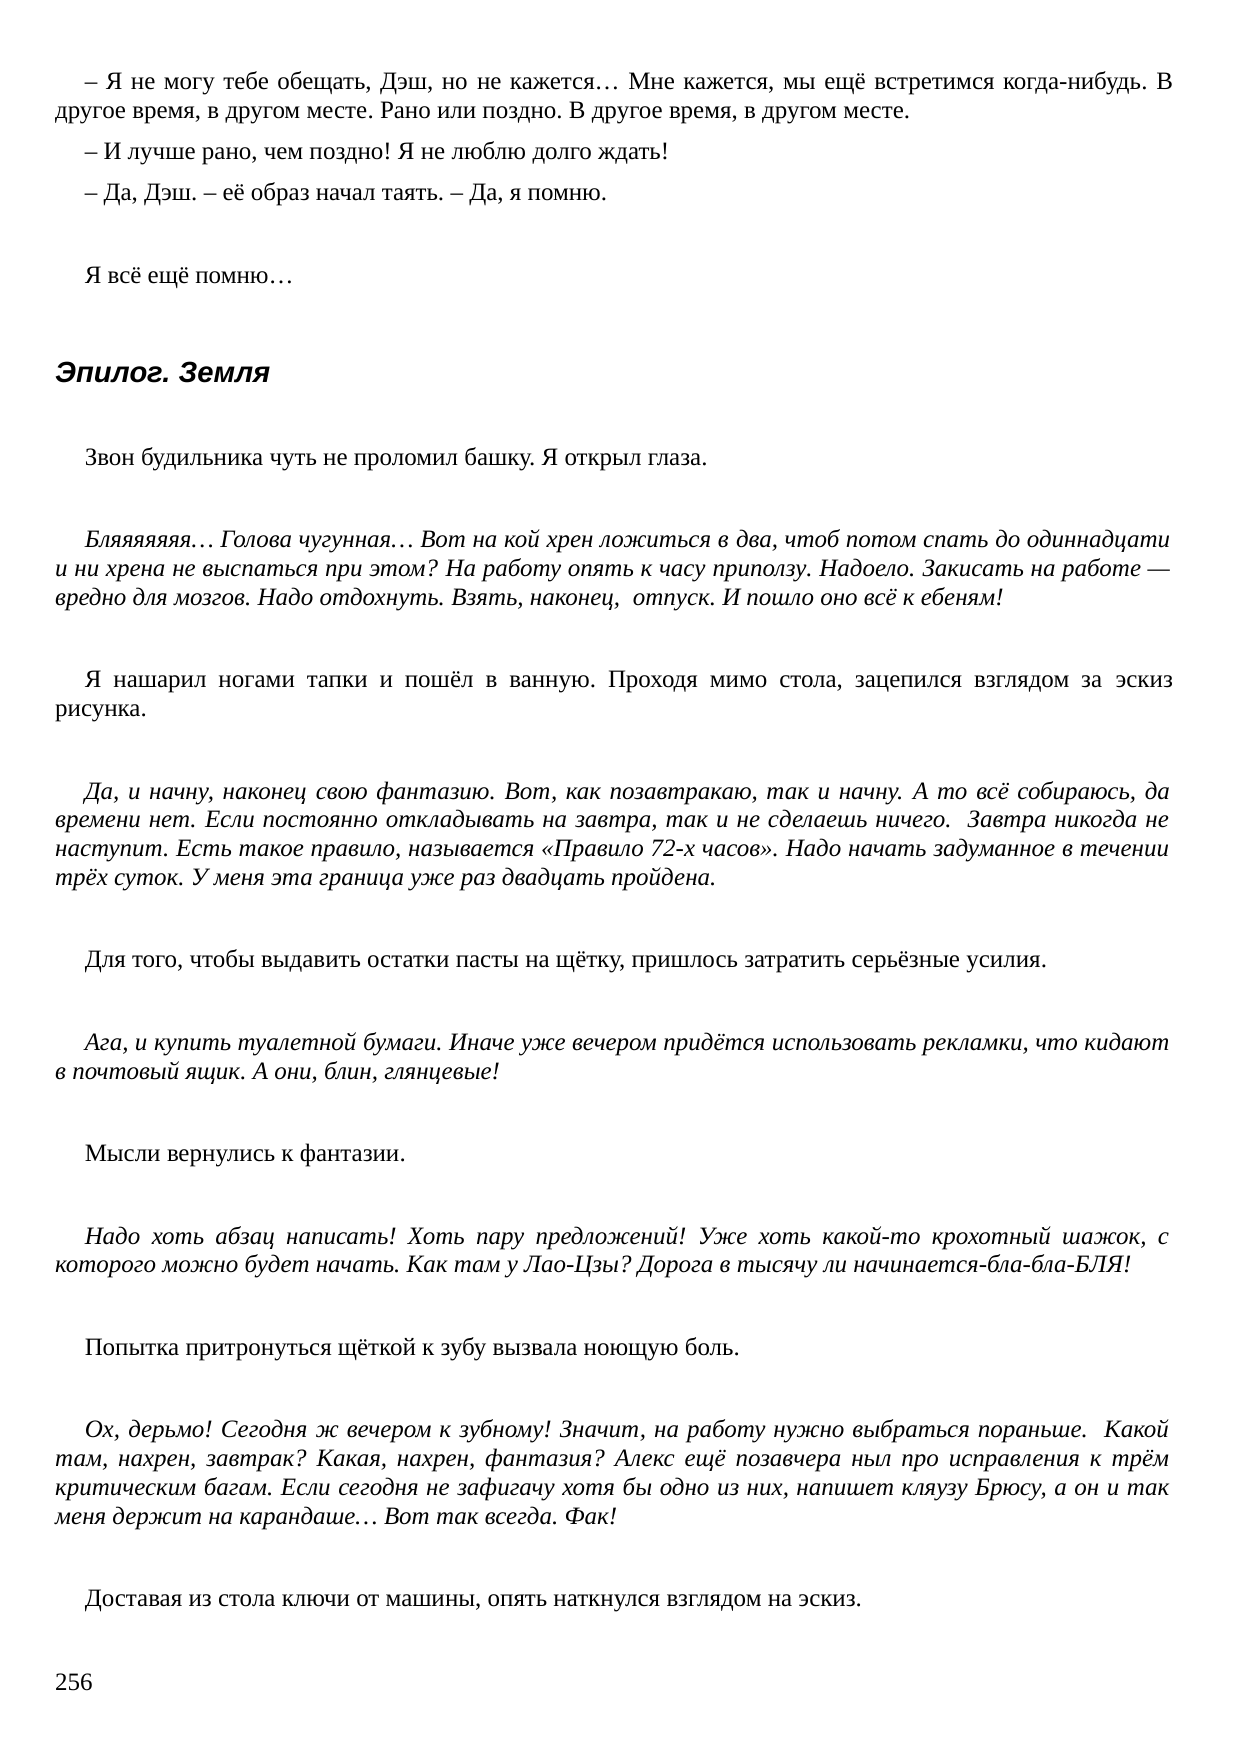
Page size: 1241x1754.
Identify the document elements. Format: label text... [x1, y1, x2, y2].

text Надо хоть абзац написать! Хоть пару предложений! Уже хоть какой-то крохотный шажок, с которого можно будет начать. Как там у Лао-Цзы? Дорога в тысячу ли начинается-бла-бла-БЛЯ! [55, 1221, 1173, 1278]
text Попытка притронуться щёткой к зубу вызвала ноющую боль. [55, 1332, 1173, 1361]
text Бляяяяяяя… Голова чугунная… Вот на кой хрен ложиться в два, чтоб потом спать до одиннадцати и ни хрена не выспаться при этом? На работу опять к часу приползу. Надоело. Закисать на работе — вредно для мозгов. Надо отдохнуть. Взять, наконец, отпуск. И пошло оно всё к ебеням! [55, 524, 1173, 611]
text – И лучше рано, чем поздно! Я не люблю долго ждать! [55, 136, 1173, 165]
text Мысли вернулись к фантазии. [55, 1138, 1173, 1167]
text Ага, и купить туалетной бумаги. Иначе уже вечером придётся использовать рекламки, что кидают в почтовый ящик. А они, блин, глянцевые! [55, 1027, 1173, 1084]
subtitle Эпилог. Земля [55, 355, 1173, 388]
text – Я не могу тебе обещать, Дэш, но не кажется… Мне кажется, мы ещё встретимся когда-нибудь. В другое время, в другом месте. Рано или поздно. В другое время, в другом месте. [55, 66, 1173, 123]
text Ох, дерьмо! Сегодня ж вечером к зубному! Значит, на работу нужно выбраться пораньше. Какой там, нахрен, завтрак? Какая, нахрен, фантазия? Алекс ещё позавчера ныл про исправления к трём критическим багам. Если сегодня не зафигачу хотя бы одно из них, напишет кляузу Брюсу, а он и так меня держит на карандаше… Вот так всегда. Фак! [55, 1414, 1173, 1529]
text Я всё ещё помню… [55, 260, 1173, 288]
text Доставая из стола ключи от машины, опять наткнулся взглядом на эскиз. [55, 1583, 1173, 1612]
text – Да, Дэш. – её образ начал таять. – Да, я помню. [55, 177, 1173, 206]
text Звон будильника чуть не проломил башку. Я открыл глаза. [55, 442, 1173, 471]
text Для того, чтобы выдавить остатки пасты на щётку, пришлось затратить серьёзные усилия. [55, 944, 1173, 973]
text Да, и начну, наконец свою фантазию. Вот, как позавтракаю, так и начну. А то всё собираюсь, да времени нет. Если постоянно откладывать на завтра, так и не сделаешь ничего. Завтра никогда не наступит. Есть такое правило, называется «Правило 72-х часов». Надо начать задуманное в течении трёх суток. У меня эта граница уже раз двадцать пройдена. [55, 776, 1173, 891]
text Я нашарил ногами тапки и пошёл в ванную. Проходя мимо стола, зацепился взглядом за эскиз рисунка. [55, 664, 1173, 722]
